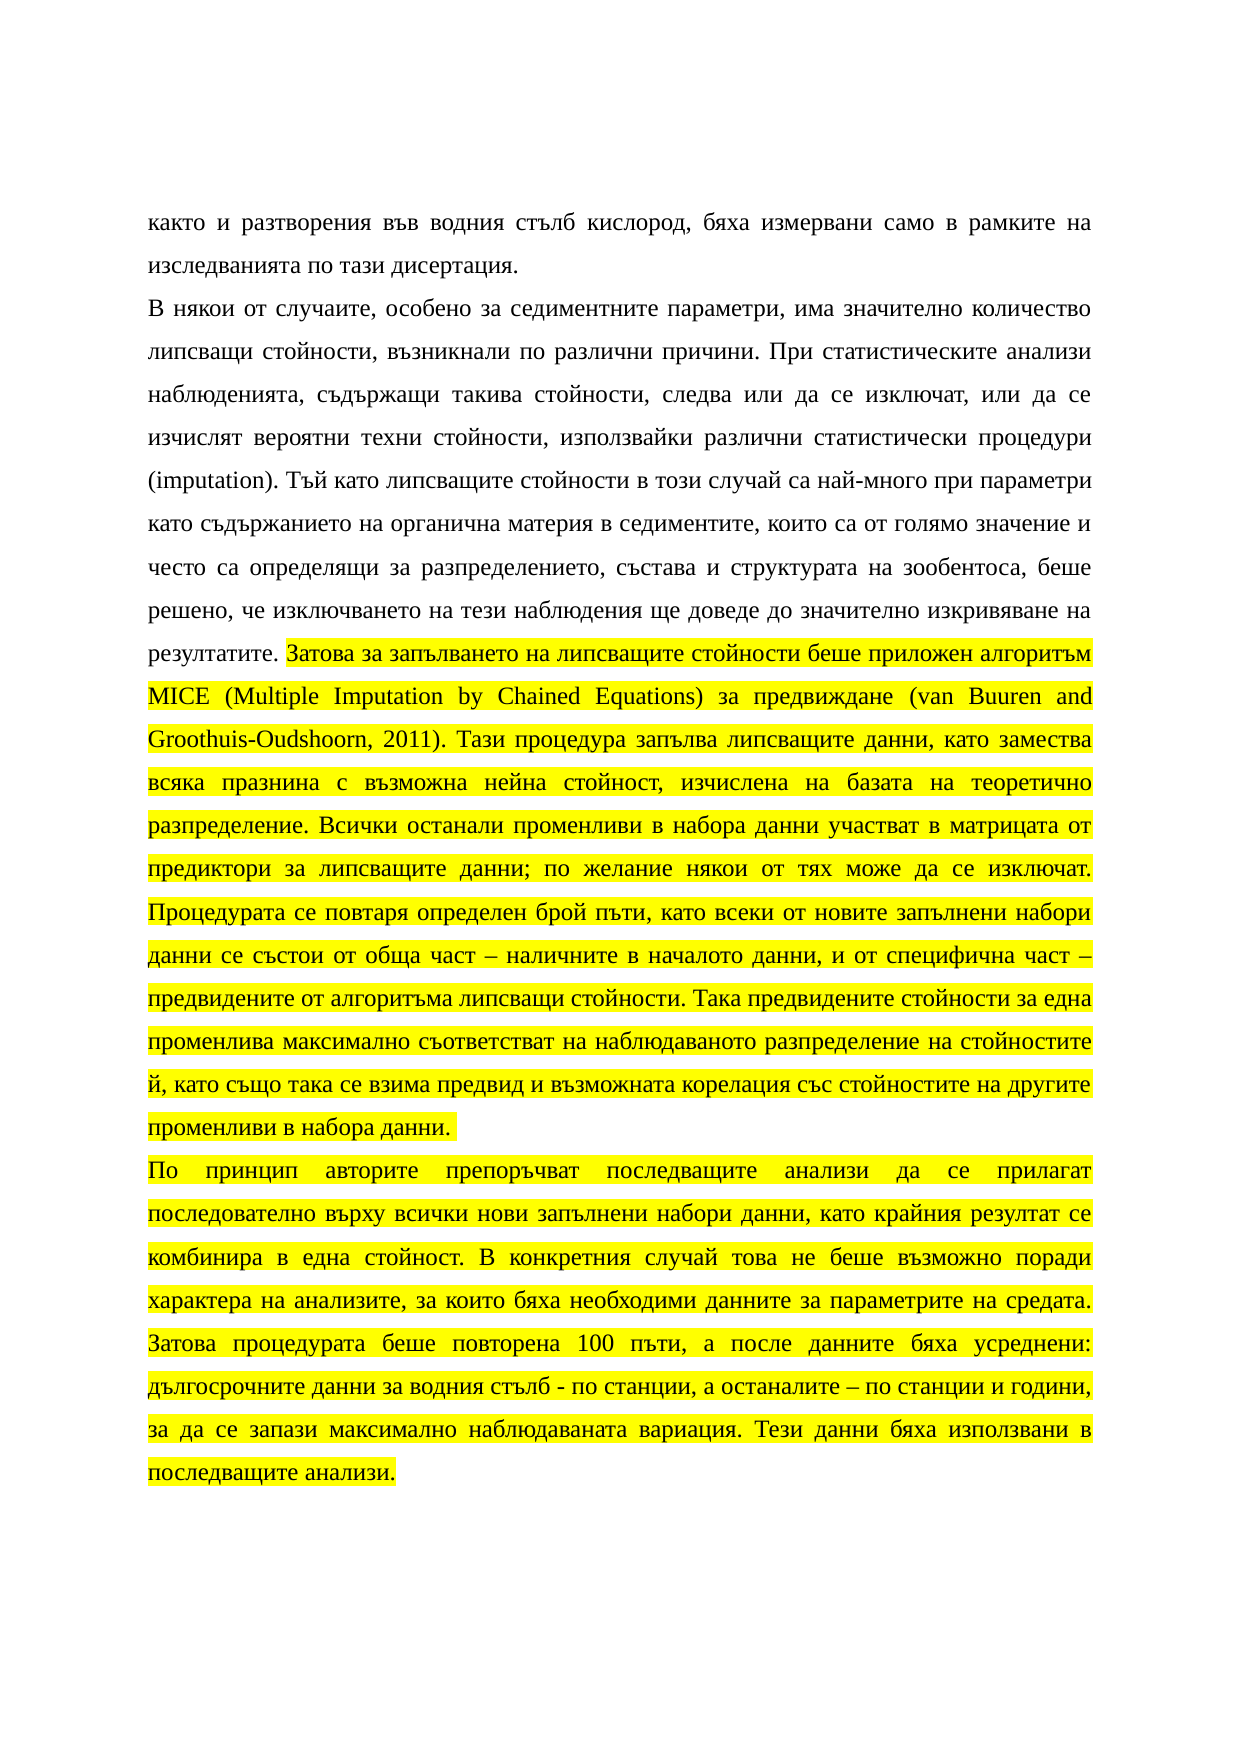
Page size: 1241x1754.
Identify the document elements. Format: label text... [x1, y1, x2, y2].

text както и разтворения във водния стълб кислород, бяха измервани само в рамките на изследванията по тази дисертация. [148, 207, 1093, 278]
text По принцип авторите препоръчват последващите анализи да се прилагат последователно върху всички нови запълнени набори данни, като крайния резултат се комбинира в една стойност. В конкретния случай това не беше възможно поради характера на анализите, за които бяха необходими данните за параметрите на средата. Затова процедурата беше повторена 100 пъти, а после данните бяха усреднени: дългосрочните данни за водния стълб - по станции, а останалите – по станции и години, за да се запази максимално наблюдаваната вариация. Тези данни бяха използвани в последващите анализи. [148, 1155, 1093, 1486]
text В някои от случаите, особено за седиментните параметри, има значително количество липсващи стойности, възникнали по различни причини. При статистическите анализи наблюденията, съдържащи такива стойности, следва или да се изключат, или да се изчислят вероятни техни стойности, използвайки различни статистически процедури (imputation). Тъй като липсващите стойности в този случай са най-много при параметри като съдържанието на органична материя в седиментите, които са от голямо значение и често са определящи за разпределението, състава и структурата на зообентоса, беше решено, че изключването на тези наблюдения ще доведе до значително изкривяване на резултатите. Затова за запълването на липсващите стойности беше приложен алгоритъм MICE (Multiple Imputation by Chained Equations) за предвиждане (van Buuren and Groothuis-Oudshoorn, 2011). Тази процедура запълва липсващите данни, като замества всяка празнина с възможна нейна стойност, изчислена на базата на теоретично разпределение. Всички останали променливи в набора данни участват в матрицата от предиктори за липсващите данни; по желание някои от тях може да се изключат. Процедурата се повтаря определен брой пъти, като всеки от новите запълнени набори данни се състои от обща част – наличните в началото данни, и от специфична част – предвидените от алгоритъма липсващи стойности. Така предвидените стойности за една променлива максимално съответстват на наблюдаваното разпределение на стойностите й, като също така се взима предвид и възможната корелация със стойностите на другите променливи в набора данни. [148, 293, 1093, 1141]
